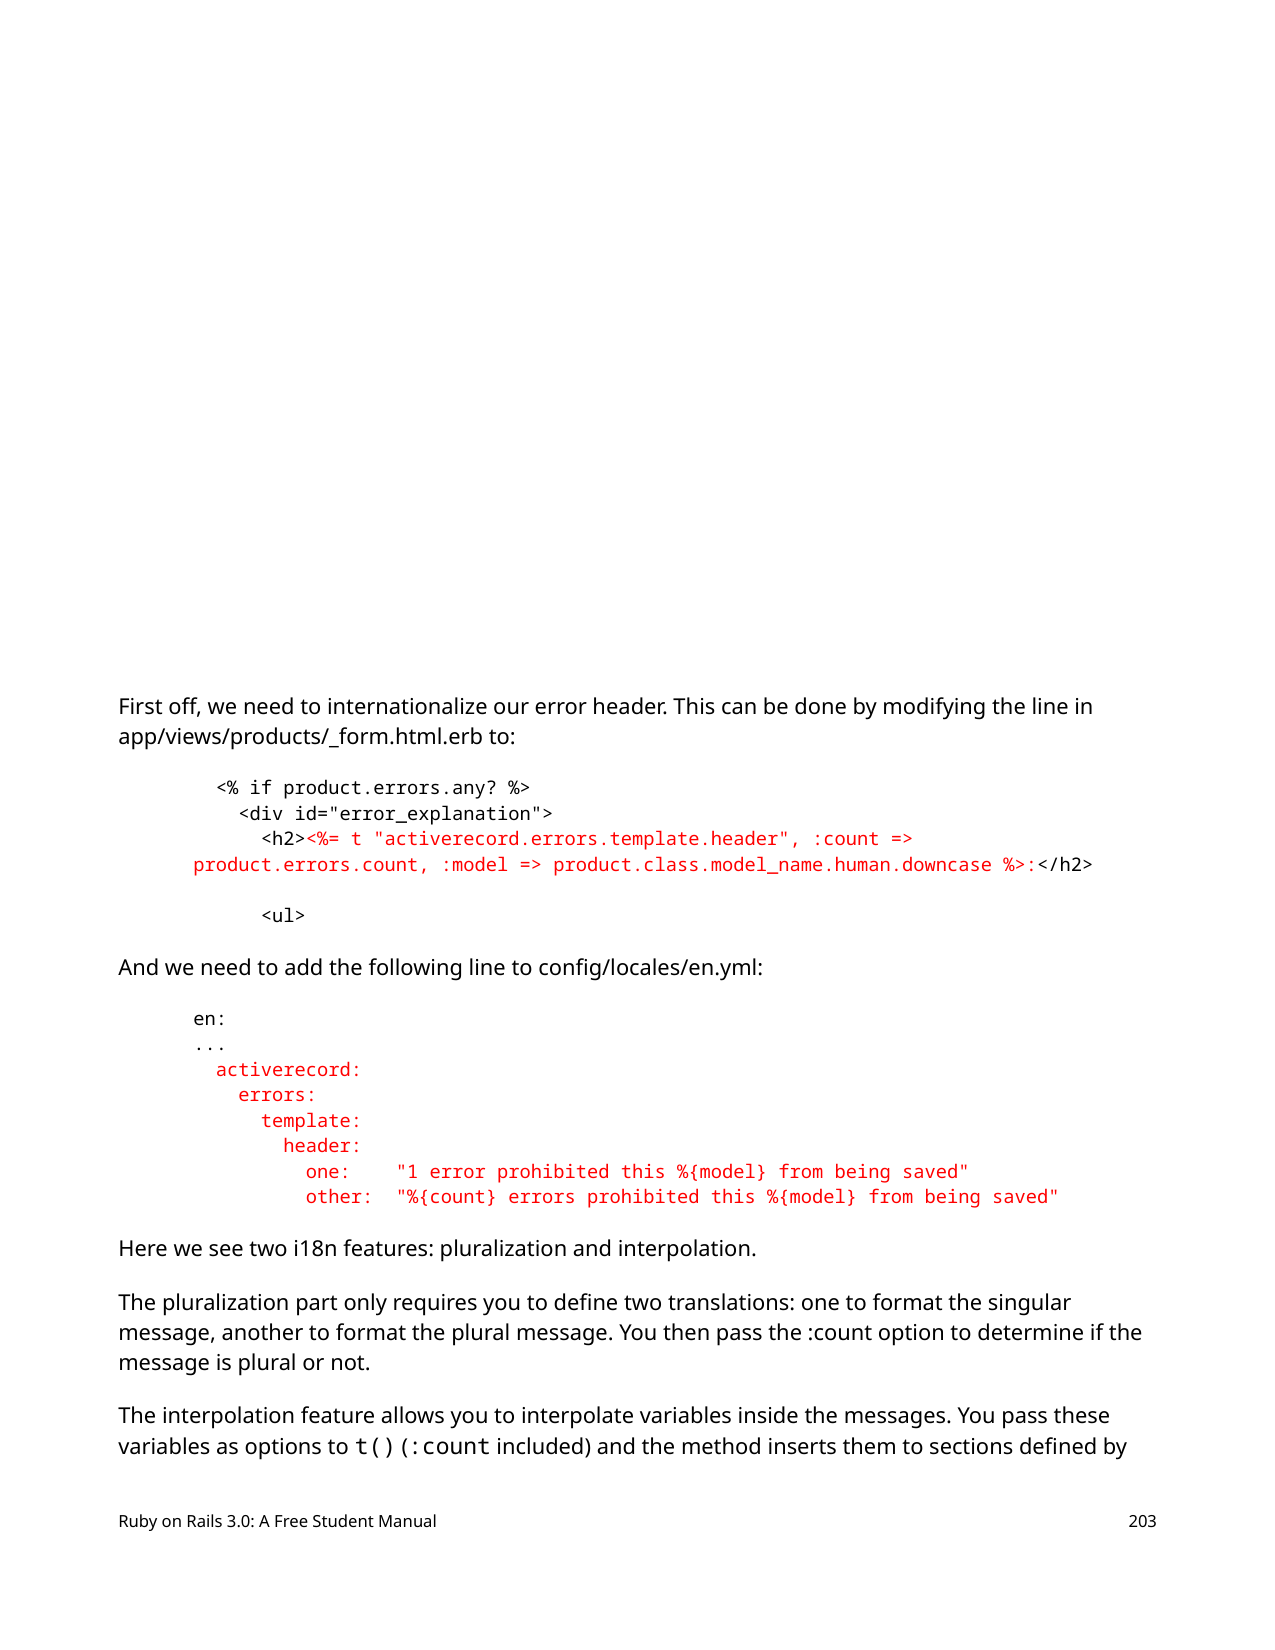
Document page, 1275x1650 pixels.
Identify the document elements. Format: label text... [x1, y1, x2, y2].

text The interpolation feature allows you to interpolate variables inside the messages. You pass these variables as options to t() (:count included) and the method inserts them to sections defined by [118, 1400, 1157, 1461]
text Here we see two i18n features: pluralization and interpolation. [118, 1233, 1157, 1263]
text en: ... activerecord: errors: template: header: one: "1 error prohibited this %{model} from being saved" other: "%{count} errors prohibited this %{model} from being saved" [193, 1005, 1157, 1209]
text First off, we need to internationalize our error header. This can be done by modifying the line in app/views/products/_form.html.erb to: [118, 691, 1157, 750]
text <% if product.errors.any? %> <div id="error_explanation"> <h2><%= t "activerecord.errors.template.header", :count => product.errors.count, :model => product.class.model_name.human.downcase %>:</h2> <ul> [193, 774, 1157, 927]
text And we need to add the following line to config/locales/en.yml: [118, 951, 1157, 981]
text The pluralization part only requires you to define two translations: one to format the singular message, another to format the plural message. You then pass the :count option to determine if the message is plural or not. [118, 1287, 1157, 1376]
